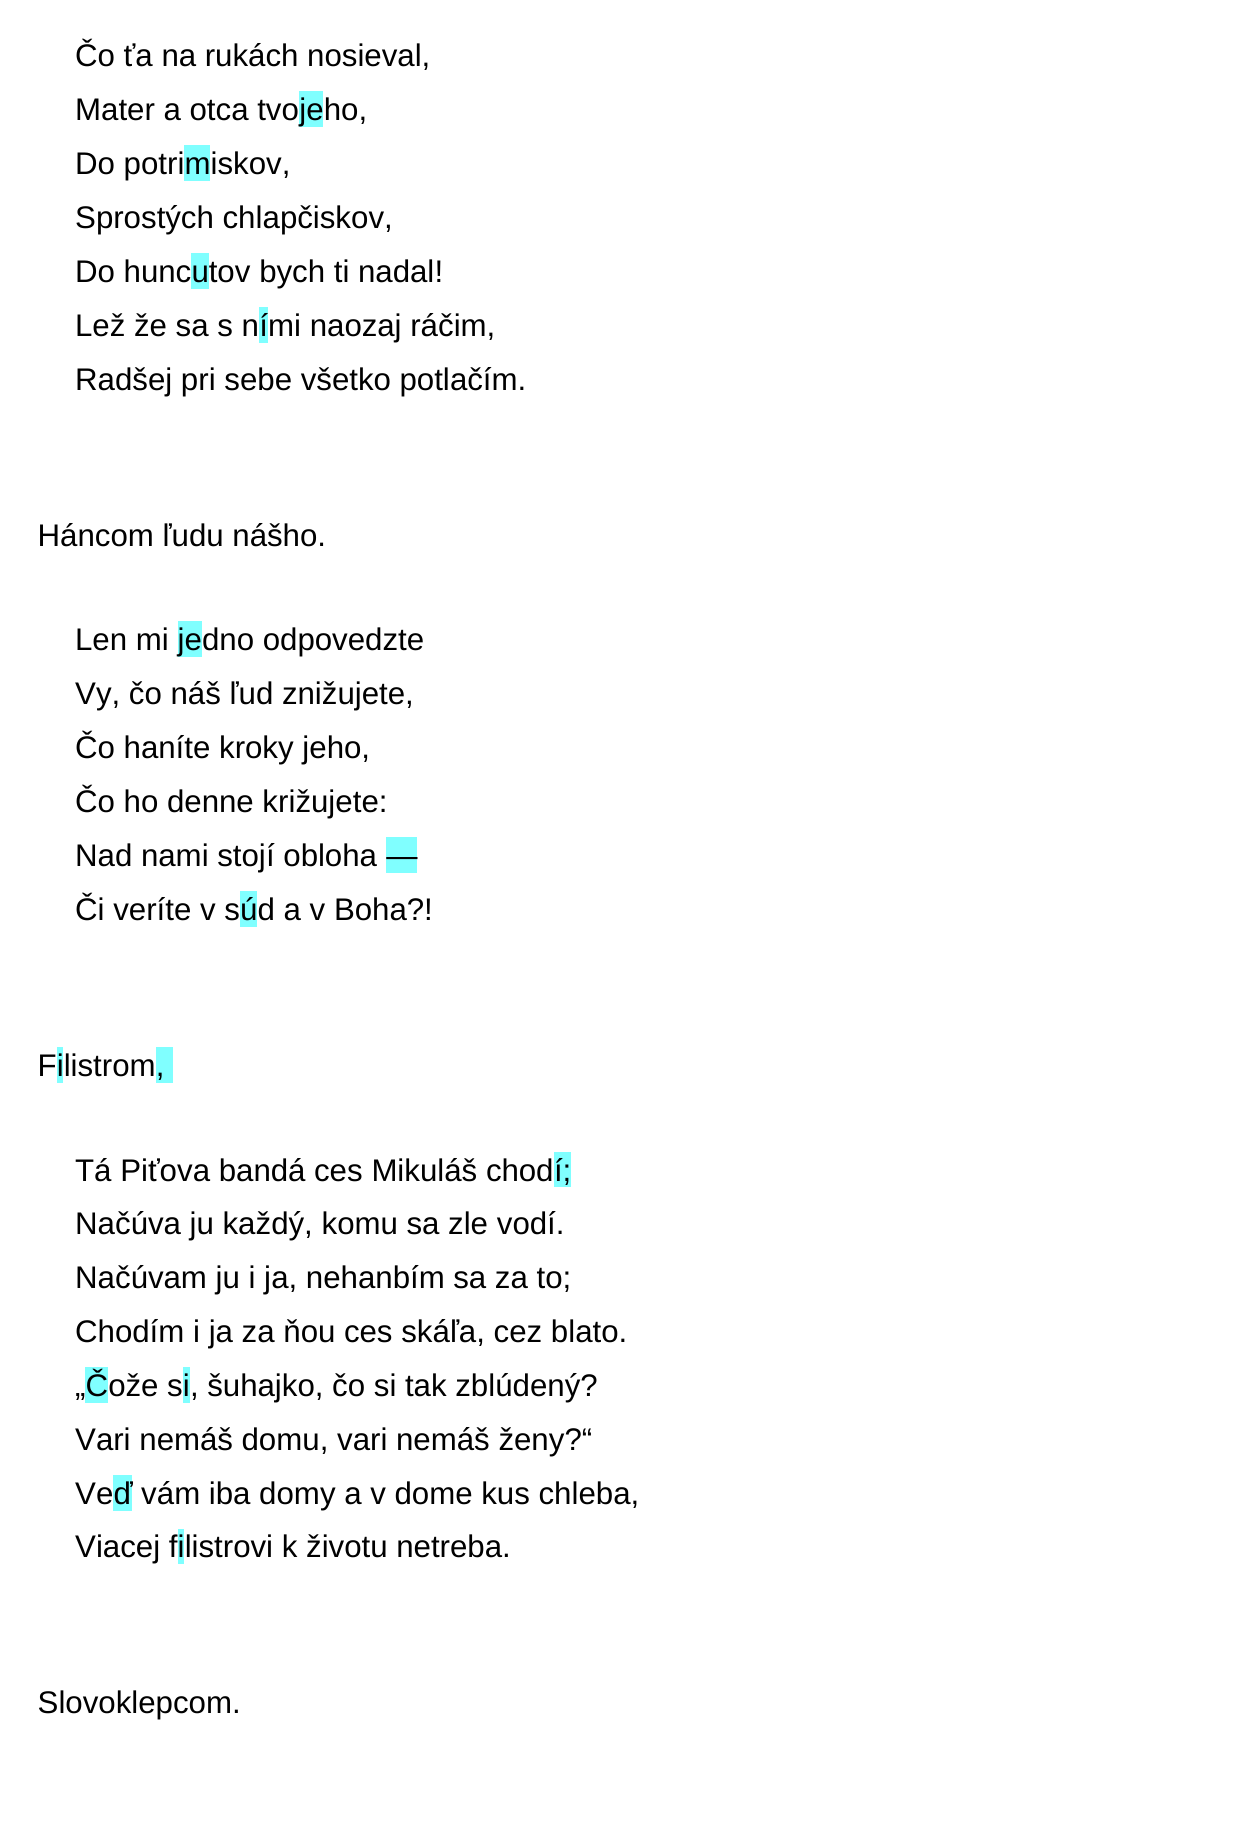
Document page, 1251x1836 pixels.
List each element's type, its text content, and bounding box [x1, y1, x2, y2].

text Filistrom, [37, 1047, 1130, 1083]
text Či veríte v súd a v Boha?! [37, 891, 1130, 927]
text Veď vám iba domy a v dome kus chleba, [37, 1475, 1130, 1511]
text Čo ho denne križujete: [37, 783, 1130, 819]
text Nad nami stojí obloha — [37, 837, 1130, 873]
text Vy, čo náš ľud znižujete, [37, 675, 1130, 711]
text Vari nemáš domu, vari nemáš ženy?“ [37, 1421, 1130, 1457]
text Slovoklepcom. [37, 1684, 1130, 1720]
text Do huncutov bych ti nadal! [37, 253, 1130, 289]
text Viacej filistrovi k životu netreba. [37, 1528, 1130, 1564]
text Mater a otca tvojeho, [37, 91, 1130, 127]
text Do potrimiskov, [37, 145, 1130, 181]
text Tá Piťova bandá ces Mikuláš chodí; [37, 1152, 1130, 1187]
text Lež že sa s ními naozaj ráčim, [37, 307, 1130, 343]
text „Čože si, šuhajko, čo si tak zblúdený? [37, 1367, 1130, 1403]
text Háncom ľudu nášho. [37, 517, 1130, 552]
text Načúva ju každý, komu sa zle vodí. [37, 1205, 1130, 1241]
text Sprostých chlapčiskov, [37, 199, 1130, 235]
text Čo ťa na rukách nosieval, [37, 37, 1130, 73]
text Čo haníte kroky jeho, [37, 729, 1130, 765]
text Len mi jedno odpovedzte [37, 621, 1130, 657]
text Radšej pri sebe všetko potlačím. [37, 361, 1130, 397]
text Načúvam ju i ja, nehanbím sa za to; [37, 1259, 1130, 1295]
text Chodím i ja za ňou ces skáľa, cez blato. [37, 1313, 1130, 1349]
